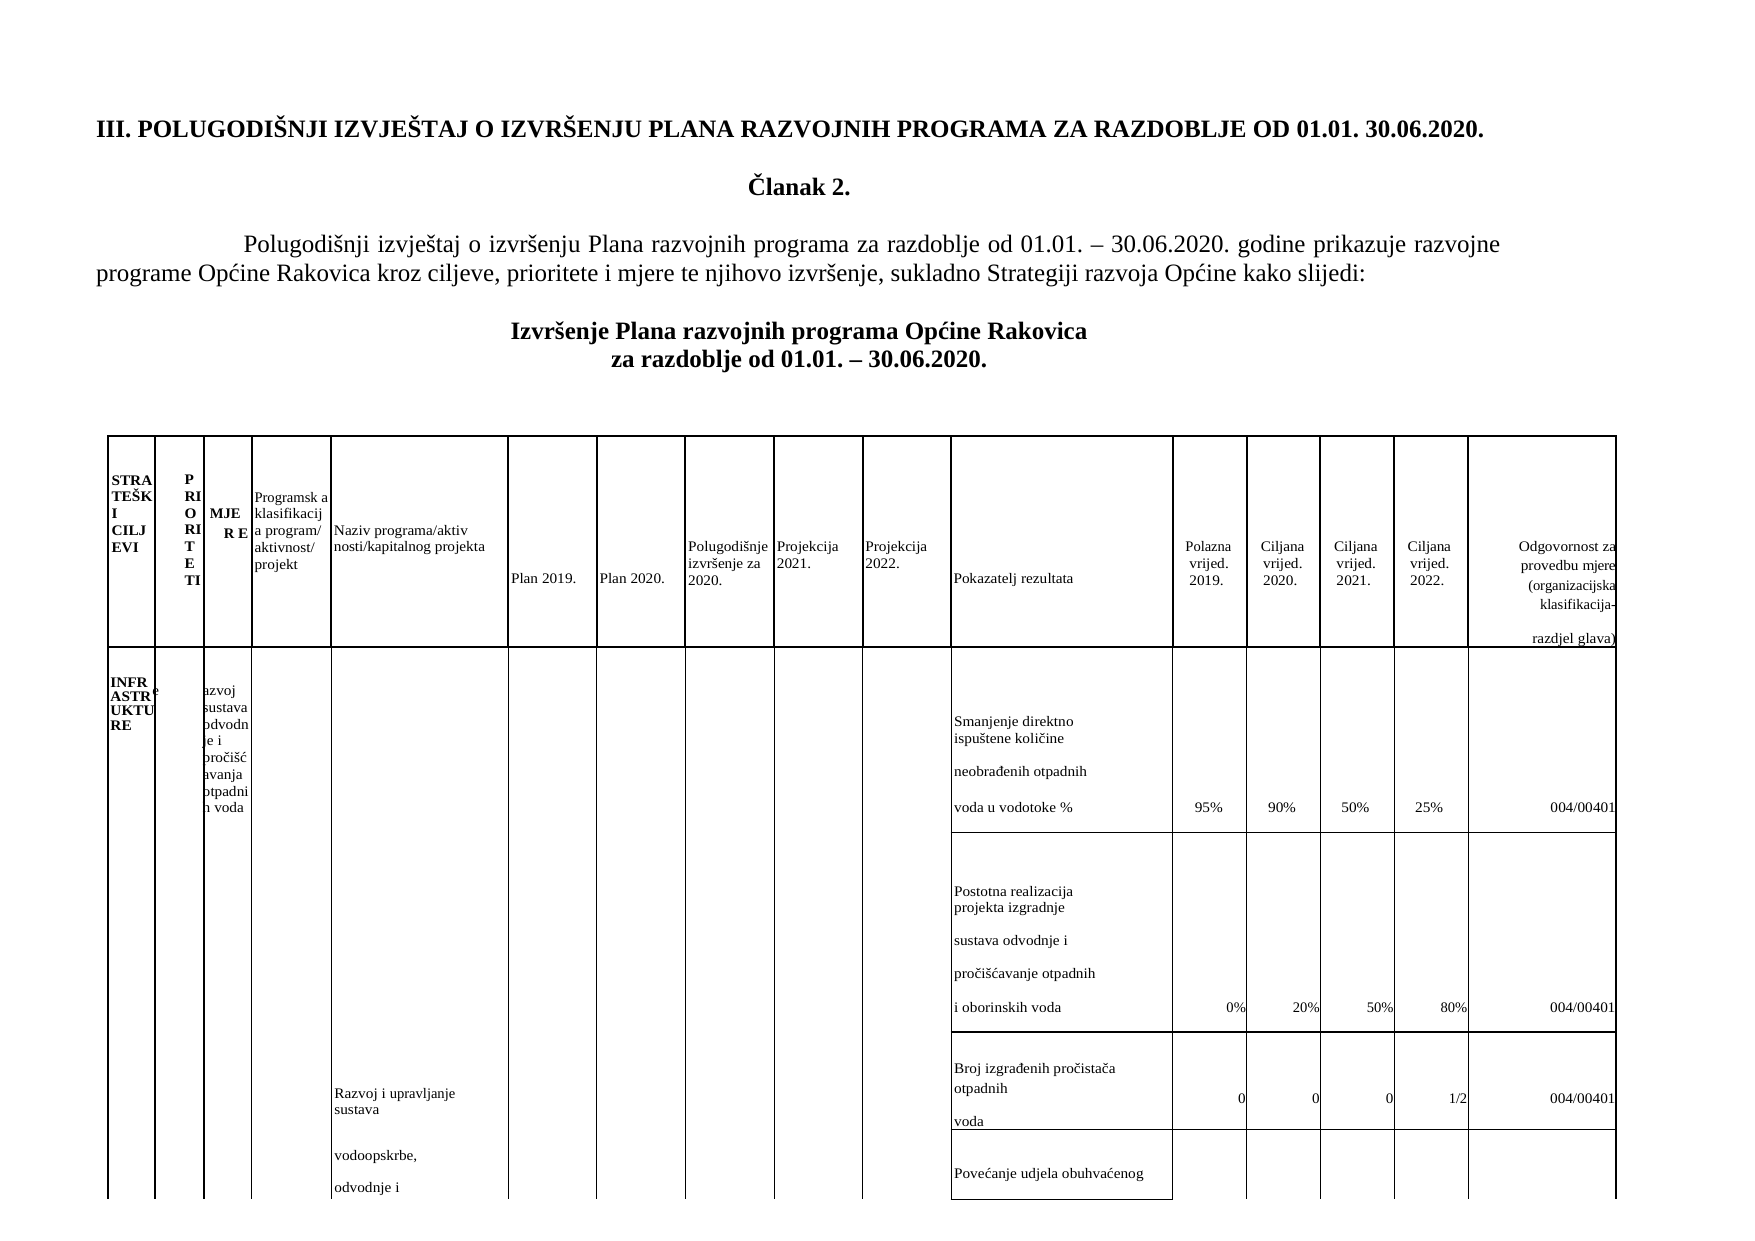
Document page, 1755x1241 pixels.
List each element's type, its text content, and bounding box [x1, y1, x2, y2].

table_cell [509, 648, 596, 1199]
table_cell [1395, 1148, 1468, 1180]
table_cell [1247, 1148, 1320, 1180]
table_cell i oborinskih voda [952, 998, 1172, 1031]
table_cell [332, 832, 508, 899]
table_cell [1173, 1148, 1246, 1180]
text Polugodišnji izvještaj o izvršenju Plana razvojnih programa za razdoblje od 01.01. – 30.06.2020. godine prikazuje razvojne programe Općine Rakovica kroz ciljeve, prioritete i mjere te njihovo izvršenje, sukladno Strategiji razvoja Općine kako slijedi: [96, 229, 1502, 287]
table_cell 1/2 [1395, 1033, 1468, 1129]
table_cell e [156, 648, 203, 1199]
text III. POLUGODIŠNJI IZVJEŠTAJ O IZVRŠENJU PLANA RAZVOJNIH PROGRAMA ZA RAZDOBLJE OD 01.01. 30.06.2020. [96, 114, 1502, 143]
table_header Polazna vrijed. 2019. [1174, 437, 1246, 646]
table_header Pokazatelj rezultata [952, 437, 1172, 646]
table_header Programsk a klasifikacij a program/ aktivnost/ projekt [253, 437, 330, 646]
table_cell [332, 998, 508, 1031]
table_cell [252, 648, 331, 1199]
table_cell odvodnje i [332, 1180, 508, 1199]
table_cell [332, 763, 508, 796]
table_header Naziv programa/aktiv nosti/kapitalnog projekta [332, 437, 507, 646]
table_cell neobrađenih otpadnih [952, 763, 1172, 796]
table_cell 50% [1321, 998, 1394, 1031]
table_cell [1247, 763, 1320, 796]
table_cell [1321, 763, 1394, 796]
table_header Odgovornost za provedbu mjere (organizacijska klasifikacija- razdjel glava) [1469, 437, 1615, 646]
table_cell [1469, 1148, 1615, 1180]
table_header Ciljana vrijed. 2022. [1395, 437, 1467, 646]
table_cell [597, 648, 685, 1199]
table_cell 0 [1173, 1033, 1246, 1129]
table_cell 004/00401 [1469, 1033, 1615, 1129]
table_cell 0% [1173, 998, 1246, 1031]
table_cell [1395, 932, 1468, 965]
table_cell [1247, 899, 1320, 932]
table_header Polugodišnje izvršenje za 2020. [686, 437, 773, 646]
table_cell [332, 729, 508, 762]
table_cell [1247, 965, 1320, 998]
table_cell [1395, 1130, 1468, 1148]
table_cell [1321, 729, 1394, 762]
table_cell [1247, 1180, 1320, 1199]
table_cell [332, 899, 508, 932]
table_cell [1173, 899, 1246, 932]
table_cell pročišćavanje otpadnih [952, 965, 1172, 998]
table_cell [1469, 965, 1615, 998]
table_cell [1395, 648, 1468, 729]
table_cell [1247, 1130, 1320, 1148]
table_header Ciljana vrijed. 2020. [1248, 437, 1319, 646]
table_cell [686, 648, 774, 1199]
table_cell [1173, 1180, 1246, 1199]
table_cell [1469, 932, 1615, 965]
table_cell [1173, 729, 1246, 762]
table_header Plan 2020. [598, 437, 684, 646]
table_cell [1321, 899, 1394, 932]
table_cell vodoopskrbe, [332, 1148, 508, 1180]
table_cell [1321, 833, 1394, 899]
table_cell azvoj sustava odvodnje i pročišćavanja otpadnih voda [205, 648, 251, 1199]
table_cell [1247, 833, 1320, 899]
table_header STRATEŠKI CILJEVI [109, 437, 154, 646]
table_cell voda u vodotoke % [952, 796, 1172, 832]
table_cell [1247, 648, 1320, 729]
table_cell INFRASTRUKTURE [109, 648, 154, 1199]
table_cell Razvoj i upravljanje sustava [332, 1031, 508, 1148]
table_header PRIORITETI [156, 437, 203, 646]
table_cell [1247, 729, 1320, 762]
table_cell [1173, 1130, 1246, 1148]
table_cell 95% [1173, 796, 1246, 832]
table_cell ispuštene količine [952, 729, 1172, 762]
table_cell [1247, 932, 1320, 965]
table_cell [1395, 729, 1468, 762]
table_cell [1321, 648, 1394, 729]
table_cell [863, 648, 951, 1199]
table_cell projekta izgradnje [952, 899, 1172, 932]
table_cell 80% [1395, 998, 1468, 1031]
table_header Ciljana vrijed. 2021. [1321, 437, 1393, 646]
table_cell 0 [1321, 1033, 1394, 1129]
table_cell [1173, 965, 1246, 998]
table_cell [332, 932, 508, 965]
table_cell [1395, 763, 1468, 796]
table_cell 004/00401 [1469, 998, 1615, 1031]
table_cell [1395, 899, 1468, 932]
table_cell [1469, 648, 1615, 729]
table_header MJER E [205, 437, 251, 646]
table_cell [1469, 1130, 1615, 1148]
table_header Projekcija 2022. [864, 437, 950, 646]
table_cell [1321, 1180, 1394, 1199]
table_cell [1321, 965, 1394, 998]
table_cell [1469, 729, 1615, 762]
table_cell Povećanje udjela obuhvaćenog [952, 1130, 1172, 1199]
table_cell [1395, 833, 1468, 899]
table_cell 90% [1247, 796, 1320, 832]
table_cell 50% [1321, 796, 1394, 832]
table_cell Smanjenje direktno [952, 648, 1172, 729]
table_cell [332, 965, 508, 998]
table_cell [1469, 1180, 1615, 1199]
table_cell 0 [1247, 1033, 1320, 1129]
table_cell [1469, 899, 1615, 932]
text Izvršenje Plana razvojnih programa Općine Rakovica [96, 316, 1502, 344]
table_cell [1321, 1130, 1394, 1148]
table_cell [332, 796, 508, 832]
table_cell [1173, 932, 1246, 965]
table_cell [775, 648, 862, 1199]
table_header Plan 2019. [509, 437, 596, 646]
table_cell [1395, 965, 1468, 998]
table_cell [1469, 763, 1615, 796]
table_cell [1173, 763, 1246, 796]
text za razdoblje od 01.01. – 30.06.2020. [96, 344, 1502, 373]
table_cell Broj izgrađenih pročistača otpadnih voda [952, 1033, 1172, 1129]
table_cell 20% [1247, 998, 1320, 1031]
table_cell Postotna realizacija [952, 833, 1172, 899]
table_cell [1173, 833, 1246, 899]
table_header Projekcija 2021. [775, 437, 862, 646]
table_cell [1469, 833, 1615, 899]
table_cell [1395, 1180, 1468, 1199]
table_cell 25% [1395, 796, 1468, 832]
table_cell sustava odvodnje i [952, 932, 1172, 965]
table_cell [1321, 932, 1394, 965]
table_cell [332, 648, 508, 729]
text Članak 2. [96, 172, 1502, 201]
table_cell 004/00401 [1469, 796, 1615, 832]
table_cell [1173, 648, 1246, 729]
table_cell [1321, 1148, 1394, 1180]
